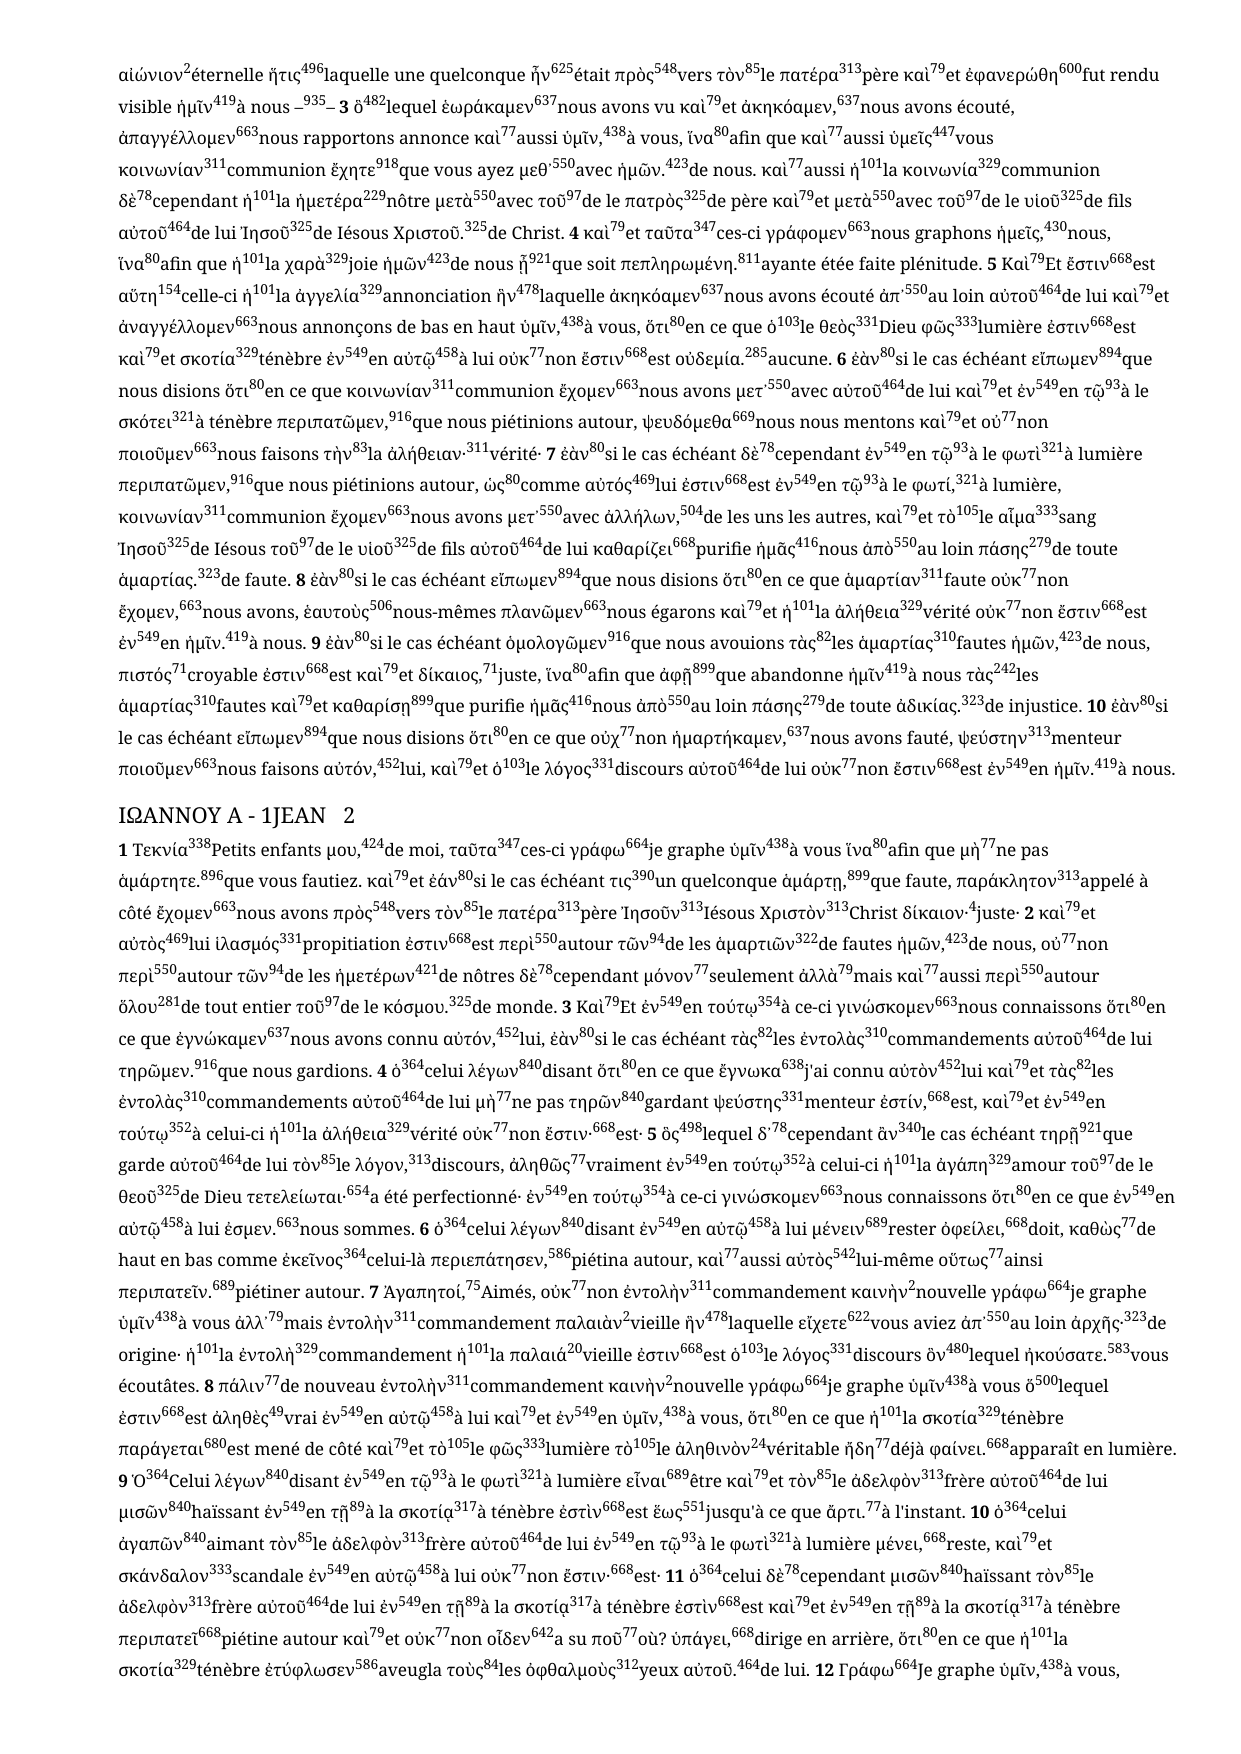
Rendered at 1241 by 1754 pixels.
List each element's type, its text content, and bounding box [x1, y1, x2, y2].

text 1 Τεκνία338Petits enfants μου,424de moi, ταῦτα347ces-ci γράφω664je graphe ὑμῖν438à vous ἵνα80afin que μὴ77ne pas ἁμάρτητε.896que vous fautiez. καὶ79et ἐάν80si le cas échéant τις390un quelconque ἁμάρτῃ,899que faute, παράκλητον313appelé à côté ἔχομεν663nous avons πρὸς548vers τὸν85le πατέρα313père Ἰησοῦν313Iésous Χριστὸν313Christ δίκαιον·4juste· 2 καὶ79et αὐτὸς469lui ἱλασμός331propitiation ἐστιν668est περὶ550autour τῶν94de les ἁμαρτιῶν322de fautes ἡμῶν,423de nous, οὐ77non περὶ550autour τῶν94de les ἡμετέρων421de nôtres δὲ78cependant μόνον77seulement ἀλλὰ79mais καὶ77aussi περὶ550autour ὅλου281de tout entier τοῦ97de le κόσμου.325de monde. 3 Καὶ79Et ἐν549en τούτῳ354à ce-ci γινώσκομεν663nous connaissons ὅτι80en ce que ἐγνώκαμεν637nous avons connu αὐτόν,452lui, ἐὰν80si le cas échéant τὰς82les ἐντολὰς310commandements αὐτοῦ464de lui τηρῶμεν.916que nous gardions. 4 ὁ364celui λέγων840disant ὅτι80en ce que ἔγνωκα638j'ai connu αὐτὸν452lui καὶ79et τὰς82les ἐντολὰς310commandements αὐτοῦ464de lui μὴ77ne pas τηρῶν840gardant ψεύστης331menteur ἐστίν,668est, καὶ79et ἐν549en τούτῳ352à celui-ci ἡ101la ἀλήθεια329vérité οὐκ77non ἔστιν·668est· 5 ὃς498lequel δ᾽78cependant ἂν340le cas échéant τηρῇ921que garde αὐτοῦ464de lui τὸν85le λόγον,313discours, ἀληθῶς77vraiment ἐν549en τούτῳ352à celui-ci ἡ101la ἀγάπη329amour τοῦ97de le θεοῦ325de Dieu τετελείωται·654a été perfectionné· ἐν549en τούτῳ354à ce-ci γινώσκομεν663nous connaissons ὅτι80en ce que ἐν549en αὐτῷ458à lui ἐσμεν.663nous sommes. 6 ὁ364celui λέγων840disant ἐν549en αὐτῷ458à lui μένειν689rester ὀφείλει,668doit, καθὼς77de haut en bas comme ἐκεῖνος364celui-là περιεπάτησεν,586piétina autour, καὶ77aussi αὐτὸς542lui-même οὕτως77ainsi περιπατεῖν.689piétiner autour. 7 Ἀγαπητοί,75Aimés, οὐκ77non ἐντολὴν311commandement καινὴν2nouvelle γράφω664je graphe ὑμῖν438à vous ἀλλ᾽79mais ἐντολὴν311commandement παλαιὰν2vieille ἣν478laquelle εἴχετε622vous aviez ἀπ᾽550au loin ἀρχῆς·323de origine· ἡ101la ἐντολὴ329commandement ἡ101la παλαιά20vieille ἐστιν668est ὁ103le λόγος331discours ὃν480lequel ἠκούσατε.583vous écoutâtes. 8 πάλιν77de nouveau ἐντολὴν311commandement καινὴν2nouvelle γράφω664je graphe ὑμῖν438à vous ὅ500lequel ἐστιν668est ἀληθὲς49vrai ἐν549en αὐτῷ458à lui καὶ79et ἐν549en ὑμῖν,438à vous, ὅτι80en ce que ἡ101la σκοτία329ténèbre παράγεται680est mené de côté καὶ79et τὸ105le φῶς333lumière τὸ105le ἀληθινὸν24véritable ἤδη77déjà φαίνει.668apparaît en lumière. 9 Ὁ364Celui λέγων840disant ἐν549en τῷ93à le φωτὶ321à lumière εἶναι689être καὶ79et τὸν85le ἀδελφὸν313frère αὐτοῦ464de lui μισῶν840haïssant ἐν549en τῇ89à la σκοτίᾳ317à ténèbre ἐστὶν668est ἕως551jusqu'à ce que ἄρτι.77à l'instant. 10 ὁ364celui ἀγαπῶν840aimant τὸν85le ἀδελφὸν313frère αὐτοῦ464de lui ἐν549en τῷ93à le φωτὶ321à lumière μένει,668reste, καὶ79et σκάνδαλον333scandale ἐν549en αὐτῷ458à lui οὐκ77non ἔστιν·668est· 11 ὁ364celui δὲ78cependant μισῶν840haïssant τὸν85le ἀδελφὸν313frère αὐτοῦ464de lui ἐν549en τῇ89à la σκοτίᾳ317à ténèbre ἐστὶν668est καὶ79et ἐν549en τῇ89à la σκοτίᾳ317à ténèbre περιπατεῖ668piétine autour καὶ79et οὐκ77non οἶδεν642a su ποῦ77où? ὑπάγει,668dirige en arrière, ὅτι80en ce que ἡ101la σκοτία329ténèbre ἐτύφλωσεν586aveugla τοὺς84les ὀφθαλμοὺς312yeux αὐτοῦ.464de lui. 12 Γράφω664Je graphe ὑμῖν,438à vous, τεκνία,338petits enfants, ὅτι80en ce que ἀφέωνται653ont été abandonnés ὑμῖν438à vous αἱ260les ἁμαρτίαι328fautes διὰ548par le fait de τὸ87le ὄνομα315nom αὐτοῦ.464de lui. 13 γράφω664je graphe ὑμῖν,438à vous, πατέρες,336pères, ὅτι80en ce que ἐγνώκατε639vous avez connu τὸν346celui ἀπ᾽550au loin ἀρχῆς.323de origine. γράφω664je graphe ὑμῖν,438à vous, νεανίσκοι,336adolescents, ὅτι80en ce que νενικήκατε639vous avez vaincu τὸν85le πονηρόν.53méchant. 14 ἔγραψα582je graphai ὑμῖν,438à vous, παιδία,338petits servants, ὅτι80en ce que ἐγνώκατε639vous avez connu τὸν85le πατέρα.313père. ἔγραψα582je graphai ὑμῖν,438à vous, πατέρες,336pères, ὅτι80en ce que ἐγνώκατε639vous avez connu τὸν346celui ἀπ᾽550au loin ἀρχῆς.323de origine. ἔγραψα582je graphai ὑμῖν,438à vous, νεανίσκοι,336adolescents, ὅτι80en ce que ἰσχυροί46tenaces ἐστε665vous êtes καὶ79et ὁ103le λόγος331discours τοῦ97de le θεοῦ325de Dieu ἐν549en ὑμῖν438à vous μένει668reste καὶ79et νενικήκατε639vous avez vaincu τὸν85le πονηρόν.53méchant. 15 Μὴ79Ne pas ἀγαπᾶτε569aimez τὸν85le κόσμον313monde μηδὲ79ni cependant τὰ347ces ἐν549en τῷ91à le κόσμῳ.319à monde. ἐάν80si le cas échéant τις390un quelconque ἀγαπᾷ921que aime τὸν85le κόσμον,313monde, οὐκ77non ἔστιν668est ἡ101la ἀγάπη329amour τοῦ97de le πατρὸς325de père ἐν549en αὐτῷ·458à lui· 16 ὅτι80en ce que πᾶν289tout τὸ500ce ἐν549en τῷ91à le κόσμῳ,319à monde, ἡ101la ἐπιθυμία329désir en fureur τῆς95de la σαρκὸς323de chair καὶ79et ἡ101la ἐπιθυμία329désir en fureur τῶν96de les ὀφθαλμῶν324de yeux καὶ79et ἡ101la ἀλαζονεία329arrogance τοῦ97de le βίου,325de existence, οὐκ77non ἔστιν668est ἐκ550hors τοῦ97de le πατρὸς325de père ἀλλ᾽79mais ἐκ550hors τοῦ97de le κόσμου325de monde ἐστίν.668est. 17 καὶ79et ὁ103le κόσμος331monde παράγεται680est mené de côté καὶ79et ἡ101la ἐπιθυμία329désir en fureur αὐτοῦ,464de lui, ὁ364celui δὲ78cependant ποιῶν840faisant τὸ87le θέλημα315volonté τοῦ97de le θεοῦ325de Dieu μένει668reste εἰς548envers τὸν85le αἰῶνα.313ère. 18 Παιδία,338Petits servants, ἐσχάτη212dernière ὥρα329heure ἐστίν,668est, καὶ79et καθὼς77de haut en bas comme ἠκούσατε583vous écoutâtes ὅτι80en ce que ἀντίχριστος331antichrist ἔρχεται,674se vient, καὶ77aussi νῦν77maintenant ἀντίχριστοι330antichrists πολλοὶ286nombreux γεγόνασιν,641ont devenus, ὅθεν80d'où γινώσκομεν663nous connaissons ὅτι80en ce que ἐσχάτη212dernière ὥρα329heure ἐστίν.668est. 19 ἐξ550hors ἡμῶν423de nous ἐξῆλθαν585sortirent ἀλλ᾽79mais οὐκ77non ἦσαν624étaient ἐξ550hors ἡμῶν,423de nous, εἰ80si γὰρ79car ἐξ550hors ἡμῶν423de nous ἦσαν,624étaient, μεμενήκεισαν658avaient restés ἂν340le cas échéant μεθ᾽550avec ἡμῶν423de nous –935– ἀλλ᾽79mais ἵνα80afin que φανερωθῶσιν910que soient rendu visible ὅτι80en ce que οὐκ77non εἰσὶν667sont πάντες389tous ἐξ550hors ἡμῶν.423de nous. 20 καὶ79et ὑμεῖς447vous χρῖσμα315onction ἔχετε665vous avez ἀπὸ550au loin τοῦ97de le ἁγίου65de saint καὶ79et οἴδατε639vous avez su πάντες.389tous. 21 οὐκ77non ἔγραψα582je graphai ὑμῖν438à vous ὅτι80en ce que οὐκ77non οἴδατε639vous avez su τὴν83la ἀλήθειαν311vérité ἀλλ᾽79mais ὅτι80en ce que οἴδατε639vous avez su αὐτὴν450elle καὶ79et ὅτι80en ce que πᾶν289tout ψεῦδος333mensonge ἐκ550hors τῆς95de la ἀληθείας323de vérité οὐκ77non ἔστιν.668est. 22 Τίς410Quel ἐστιν668est ὁ103le ψεύστης331menteur εἰ551si μὴ77ne pas ὁ364celui ἀρνούμενος867se niant ὅτι80en ce que Ἰησοῦς331Iésous οὐκ77non ἔστιν668est ὁ103le Χριστός;331Christ; οὗτός364celui-ci ἐστιν668est ὁ103le ἀντίχριστος,331antichrist, ὁ364celui ἀρνούμενος867se niant τὸν85le πατέρα313père καὶ79et τὸν85le υἱόν.313fils. 23 πᾶς390tout ὁ364celui ἀρνούμενος867se niant τὸν85le υἱὸν313fils οὐδὲ77non cependant τὸν85le πατέρα313père ἔχει,668a, ὁ364celui ὁμολογῶν840avouant τὸν85le υἱὸν313fils καὶ77aussi τὸν85le πατέρα313père ἔχει.668a. 24 ὑμεῖς447vous ὃ482lequel ἠκούσατε583vous écoutâtes ἀπ᾽550au loin ἀρχῆς,323de origine, ἐν549en ὑμῖν438à vous μενέτω.572reste. ἐὰν80si le cas échéant ἐν549en ὑμῖν438à vous μείνῃ899que reste ὃ482lequel ἀπ᾽550au loin ἀρχῆς323de origine ἠκούσατε,583vous écoutâtes, καὶ77aussi ὑμεῖς447vous ἐν549en τῷ91à le υἱῷ319à fils καὶ79et ἐν549en τῷ91à le πατρὶ319à père μενεῖτε.603vous resterez. 25 καὶ79et αὕτη362celle-ci ἐστὶν668est ἡ101la ἐπαγγελία329promesse ἣν478laquelle αὐτὸς469lui ἐπηγγείλατο592se promit ἡμῖν,419à nous, τὴν83la ζωὴν311vie τὴν83la αἰώνιον.2éternelle. 26 Ταῦτα347Ces-ci ἔγραψα582je graphai ὑμῖν438à vous περὶ550autour τῶν357de ceux πλανώντων833de égarants ὑμᾶς.436vous. 27 καὶ79et ὑμεῖς447vous τὸ105le χρῖσμα333onction ὃ482lequel ἐλάβετε583vous prîtes ἀπ᾽550au loin αὐτοῦ464de lui μένει668reste ἐν549en ὑμῖν,438à vous, καὶ79et οὐ77non χρείαν311besoin ἔχετε665vous avez ἵνα80afin que τις390un quelconque διδάσκῃ921que enseigne ὑμᾶς,436vous, ἀλλ᾽79mais ὡς80comme τὸ105le αὐτοῦ464de lui χρῖσμα333onction διδάσκει668enseigne ὑμᾶς436vous περὶ550autour πάντων,385de tous, καὶ79et ἀληθές49vrai ἐστιν668est καὶ79et οὐκ77non ἔστιν668est ψεῦδος,333mensonge, καὶ79et καθὼς77de haut en bas comme ἐδίδαξεν586enseigna ὑμᾶς,436vous, μένετε665vous restez ἐν549en αὐτῷ.458à lui. 28 Καὶ79Et νῦν,77maintenant, τεκνία,338petits enfants, μένετε569restez ἐν549en αὐτῷ,458à lui, ἵνα80afin que ἐὰν80si le cas échéant φανερωθῇ,911que soit rendu visible, σχῶμεν894que nous ayons παρρησίαν311oralité franche καὶ79et μὴ77ne pas αἰσχυνθῶμεν906que nous soyons eu honte ἀπ᾽550au loin αὐτοῦ464de lui ἐν549en τῇ89à la παρουσίᾳ317à présence αὐτοῦ.464de lui. 29 ἐὰν80si le cas échéant εἰδῆτε914que vous ayez su ὅτι80en ce que δίκαιός47juste ἐστιν,668est, γινώσκετε665vous connaissez ὅτι80en ce que καὶ77aussi πᾶς390tout ὁ364celui ποιῶν840faisant τὴν83la δικαιοσύνην311justice ἐξ550hors αὐτοῦ464de lui γεγέννηται.654a été engendré. [118, 834, 1181, 1682]
text 1 Ὃ500Lequel ἦν625était ἀπ᾽550au loin ἀρχῆς,323de origine, ὃ482lequel ἀκηκόαμεν,637nous avons écouté, ὃ482lequel ἑωράκαμεν637nous avons vu τοῖς90à les ὀφθαλμοῖς318à yeux ἡμῶν,423de nous, ὃ482lequel ἐθεασάμεθα587nous nous contemplâmes καὶ79et αἱ100les χεῖρες328mains ἡμῶν423de nous ἐψηλάφησαν585palpèrent περὶ550autour τοῦ97de le λόγου325de discours τῆς95de la ζωῆς323de vie –935– 2 καὶ79et ἡ101la ζωὴ329vie ἐφανερώθη,600fut rendu visible, καὶ79et ἑωράκαμεν637nous avons vu καὶ79et μαρτυροῦμεν663nous témoignons καὶ79et ἀπαγγέλλομεν663nous rapportons annonce ὑμῖν438à vous τὴν83la ζωὴν311vie τὴν83la αἰώνιον2éternelle ἥτις496laquelle une quelconque ἦν625était πρὸς548vers τὸν85le πατέρα313père καὶ79et ἐφανερώθη600fut rendu visible ἡμῖν419à nous –935– 3 ὃ482lequel ἑωράκαμεν637nous avons vu καὶ79et ἀκηκόαμεν,637nous avons écouté, ἀπαγγέλλομεν663nous rapportons annonce καὶ77aussi ὑμῖν,438à vous, ἵνα80afin que καὶ77aussi ὑμεῖς447vous κοινωνίαν311communion ἔχητε918que vous ayez μεθ᾽550avec ἡμῶν.423de nous. καὶ77aussi ἡ101la κοινωνία329communion δὲ78cependant ἡ101la ἡμετέρα229nôtre μετὰ550avec τοῦ97de le πατρὸς325de père καὶ79et μετὰ550avec τοῦ97de le υἱοῦ325de fils αὐτοῦ464de lui Ἰησοῦ325de Iésous Χριστοῦ.325de Christ. 4 καὶ79et ταῦτα347ces-ci γράφομεν663nous graphons ἡμεῖς,430nous, ἵνα80afin que ἡ101la χαρὰ329joie ἡμῶν423de nous ᾖ921que soit πεπληρωμένη.811ayante étée faite plénitude. 5 Καὶ79Et ἔστιν668est αὕτη154celle-ci ἡ101la ἀγγελία329annonciation ἣν478laquelle ἀκηκόαμεν637nous avons écouté ἀπ᾽550au loin αὐτοῦ464de lui καὶ79et ἀναγγέλλομεν663nous annonçons de bas en haut ὑμῖν,438à vous, ὅτι80en ce que ὁ103le θεὸς331Dieu φῶς333lumière ἐστιν668est καὶ79et σκοτία329ténèbre ἐν549en αὐτῷ458à lui οὐκ77non ἔστιν668est οὐδεμία.285aucune. 6 ἐὰν80si le cas échéant εἴπωμεν894que nous disions ὅτι80en ce que κοινωνίαν311communion ἔχομεν663nous avons μετ᾽550avec αὐτοῦ464de lui καὶ79et ἐν549en τῷ93à le σκότει321à ténèbre περιπατῶμεν,916que nous piétinions autour, ψευδόμεθα669nous nous mentons καὶ79et οὐ77non ποιοῦμεν663nous faisons τὴν83la ἀλήθειαν·311vérité· 7 ἐὰν80si le cas échéant δὲ78cependant ἐν549en τῷ93à le φωτὶ321à lumière περιπατῶμεν,916que nous piétinions autour, ὡς80comme αὐτός469lui ἐστιν668est ἐν549en τῷ93à le φωτί,321à lumière, κοινωνίαν311communion ἔχομεν663nous avons μετ᾽550avec ἀλλήλων,504de les uns les autres, καὶ79et τὸ105le αἷμα333sang Ἰησοῦ325de Iésous τοῦ97de le υἱοῦ325de fils αὐτοῦ464de lui καθαρίζει668purifie ἡμᾶς416nous ἀπὸ550au loin πάσης279de toute ἁμαρτίας.323de faute. 8 ἐὰν80si le cas échéant εἴπωμεν894que nous disions ὅτι80en ce que ἁμαρτίαν311faute οὐκ77non ἔχομεν,663nous avons, ἑαυτοὺς506nous-mêmes πλανῶμεν663nous égarons καὶ79et ἡ101la ἀλήθεια329vérité οὐκ77non ἔστιν668est ἐν549en ἡμῖν.419à nous. 9 ἐὰν80si le cas échéant ὁμολογῶμεν916que nous avouions τὰς82les ἁμαρτίας310fautes ἡμῶν,423de nous, πιστός71croyable ἐστιν668est καὶ79et δίκαιος,71juste, ἵνα80afin que ἀφῇ899que abandonne ἡμῖν419à nous τὰς242les ἁμαρτίας310fautes καὶ79et καθαρίσῃ899que purifie ἡμᾶς416nous ἀπὸ550au loin πάσης279de toute ἀδικίας.323de injustice. 10 ἐὰν80si le cas échéant εἴπωμεν894que nous disions ὅτι80en ce que οὐχ77non ἡμαρτήκαμεν,637nous avons fauté, ψεύστην313menteur ποιοῦμεν663nous faisons αὐτόν,452lui, καὶ79et ὁ103le λόγος331discours αὐτοῦ464de lui οὐκ77non ἔστιν668est ἐν549en ἡμῖν.419à nous. [118, 59, 1181, 781]
text ΙΩΑΝΝΟΥ Α - 1JEAN 2 [118, 799, 1181, 829]
